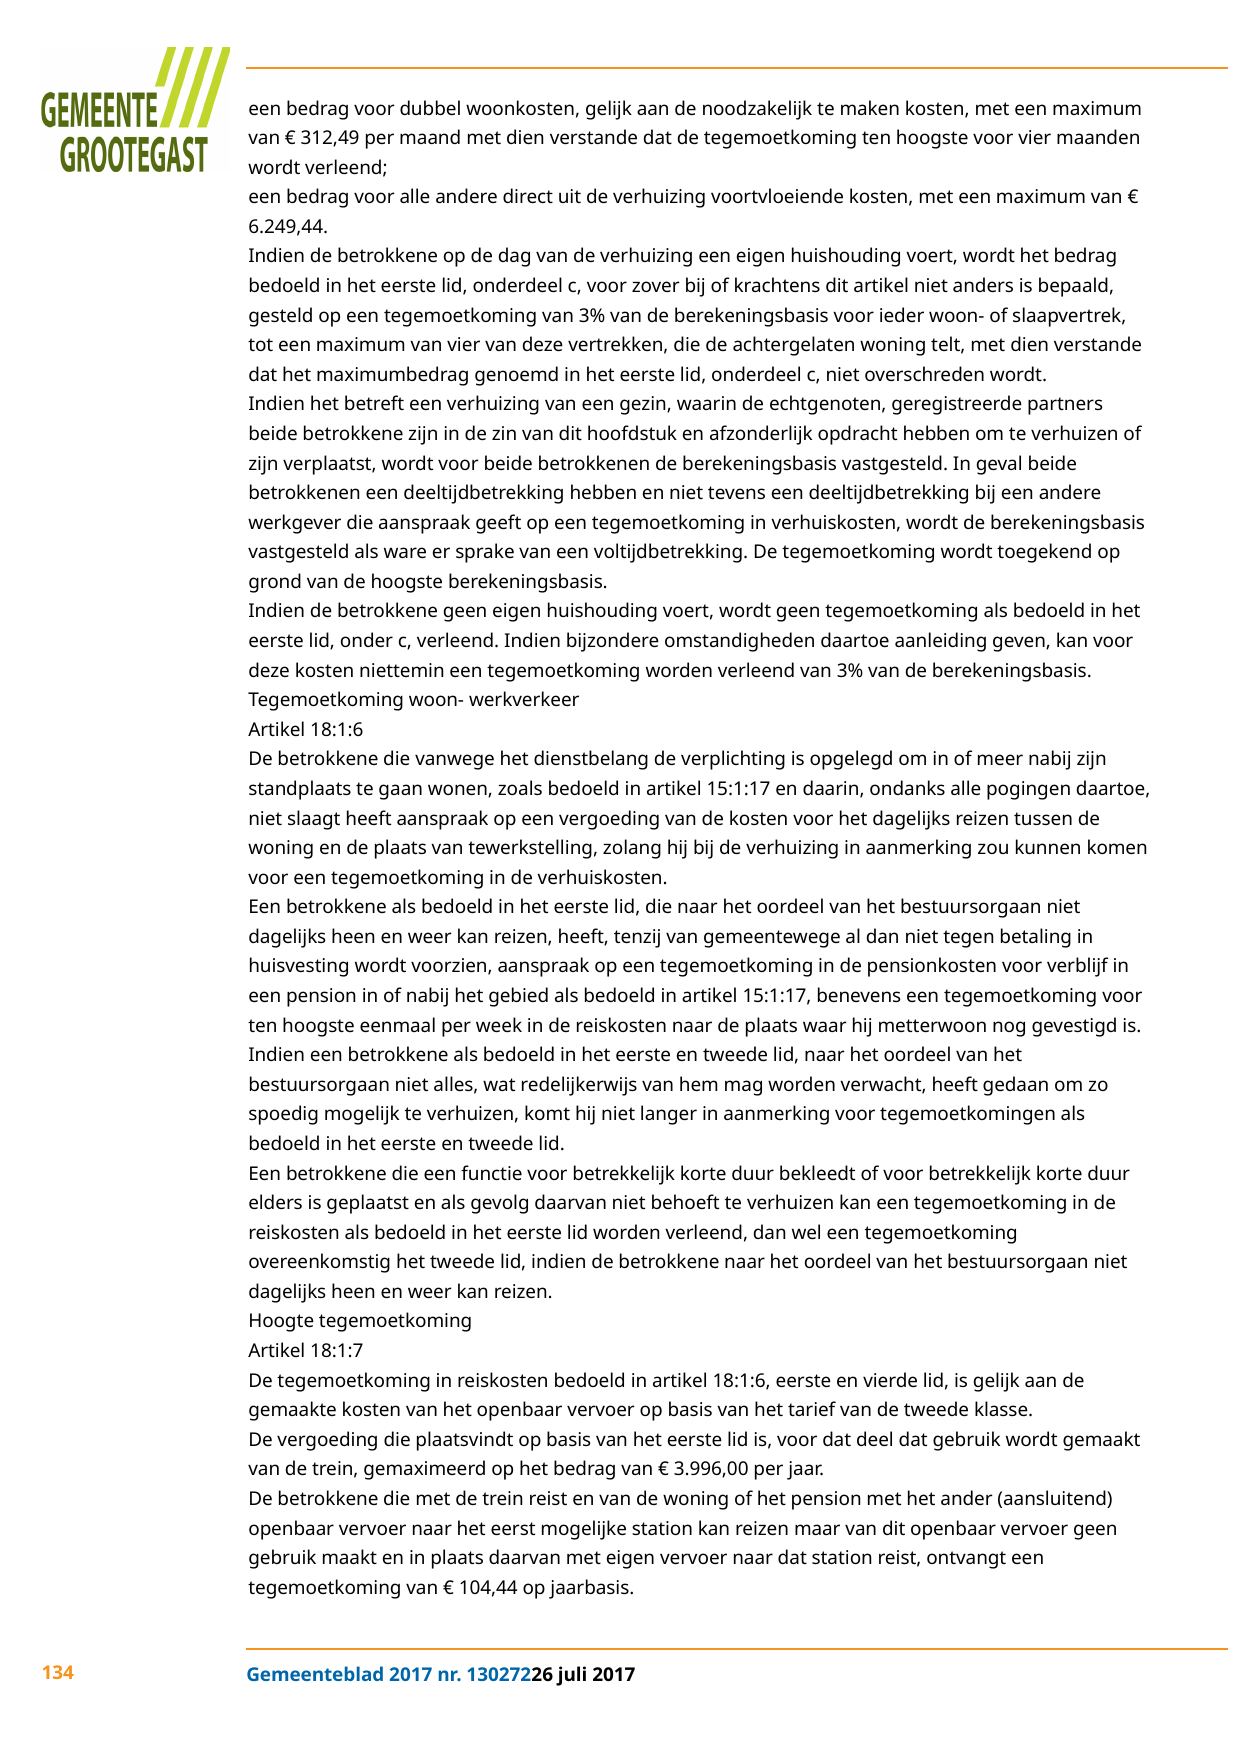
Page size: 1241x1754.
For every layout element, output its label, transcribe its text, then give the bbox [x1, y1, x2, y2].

text Artikel 18:1:7 [248, 1337, 1152, 1363]
text De tegemoetkoming in reiskosten bedoeld in artikel 18:1:6, eerste en vierde lid, is gelijk aan de gemaakte kosten van het openbaar vervoer op basis van het tarief van de tweede klasse. [248, 1367, 1152, 1422]
text Indien de betrokkene op de dag van de verhuizing een eigen huishouding voert, wordt het bedrag bedoeld in het eerste lid, onderdeel c, voor zover bij of krachtens dit artikel niet anders is bepaald, gesteld op een tegemoetkoming van 3% van de berekeningsbasis voor ieder woon- of slaapvertrek, tot een maximum van vier van deze vertrekken, die de achtergelaten woning telt, met dien verstande dat het maximumbedrag genoemd in het eerste lid, onderdeel c, niet overschreden wordt. [248, 243, 1152, 387]
text een bedrag voor dubbel woonkosten, gelijk aan de noodzakelijk te maken kosten, met een maximum van € 312,49 per maand met dien verstande dat de tegemoetkoming ten hoogste voor vier maanden wordt verleend; [248, 95, 1152, 180]
text Tegemoetkoming woon- werkverkeer [248, 686, 1152, 712]
text Een betrokkene die een functie voor betrekkelijk korte duur bekleedt of voor betrekkelijk korte duur elders is geplaatst en als gevolg daarvan niet behoeft te verhuizen kan een tegemoetkoming in de reiskosten als bedoeld in het eerste lid worden verleend, dan wel een tegemoetkoming overeenkomstig het tweede lid, indien de betrokkene naar het oordeel van het bestuursorgaan niet dagelijks heen en weer kan reizen. [248, 1160, 1152, 1304]
text De betrokkene die vanwege het dienstbelang de verplichting is opgelegd om in of meer nabij zijn standplaats te gaan wonen, zoals bedoeld in artikel 15:1:17 en daarin, ondanks alle pogingen daartoe, niet slaagt heeft aanspraak op een vergoeding van de kosten voor het dagelijks reizen tussen de woning en de plaats van tewerkstelling, zolang hij bij de verhuizing in aanmerking zou kunnen komen voor een tegemoetkoming in de verhuiskosten. [248, 746, 1152, 890]
picture [41, 47, 231, 172]
text Indien de betrokkene geen eigen huishouding voert, wordt geen tegemoetkoming als bedoeld in het eerste lid, onder c, verleend. Indien bijzondere omstandigheden daartoe aanleiding geven, kan voor deze kosten niettemin een tegemoetkoming worden verleend van 3% van de berekeningsbasis. [248, 598, 1152, 683]
text Indien het betreft een verhuizing van een gezin, waarin de echtgenoten, geregistreerde partners beide betrokkene zijn in de zin van dit hoofdstuk en afzonderlijk opdracht hebben om te verhuizen of zijn verplaatst, wordt voor beide betrokkenen de berekeningsbasis vastgesteld. In geval beide betrokkenen een deeltijdbetrekking hebben en niet tevens een deeltijdbetrekking bij een andere werkgever die aanspraak geeft op een tegemoetkoming in verhuiskosten, wordt de berekeningsbasis vastgesteld als ware er sprake van een voltijdbetrekking. De tegemoetkoming wordt toegekend op grond van de hoogste berekeningsbasis. [248, 391, 1152, 594]
text De vergoeding die plaatsvindt op basis van het eerste lid is, voor dat deel dat gebruik wordt gemaakt van de trein, gemaximeerd op het bedrag van € 3.996,00 per jaar. [248, 1426, 1152, 1481]
text Artikel 18:1:6 [248, 716, 1152, 742]
text Hoogte tegemoetkoming [248, 1308, 1152, 1333]
text Een betrokkene als bedoeld in het eerste lid, die naar het oordeel van het bestuursorgaan niet dagelijks heen en weer kan reizen, heeft, tenzij van gemeentewege al dan niet tegen betaling in huisvesting wordt voorzien, aanspraak op een tegemoetkoming in de pensionkosten voor verblijf in een pension in of nabij het gebied als bedoeld in artikel 15:1:17, benevens een tegemoetkoming voor ten hoogste eenmaal per week in de reiskosten naar de plaats waar hij metterwoon nog gevestigd is. [248, 893, 1152, 1038]
text De betrokkene die met de trein reist en van de woning of het pension met het ander (aansluitend) openbaar vervoer naar het eerst mogelijke station kan reizen maar van dit openbaar vervoer geen gebruik maakt en in plaats daarvan met eigen vervoer naar dat station reist, ontvangt een tegemoetkoming van € 104,44 op jaarbasis. [248, 1485, 1152, 1600]
text Indien een betrokkene als bedoeld in het eerste en tweede lid, naar het oordeel van het bestuursorgaan niet alles, wat redelijkerwijs van hem mag worden verwacht, heeft gedaan om zo spoedig mogelijk te verhuizen, komt hij niet langer in aanmerking voor tegemoetkomingen als bedoeld in het eerste en tweede lid. [248, 1041, 1152, 1156]
text een bedrag voor alle andere direct uit de verhuizing voortvloeiende kosten, met een maximum van € 6.249,44. [248, 183, 1152, 239]
